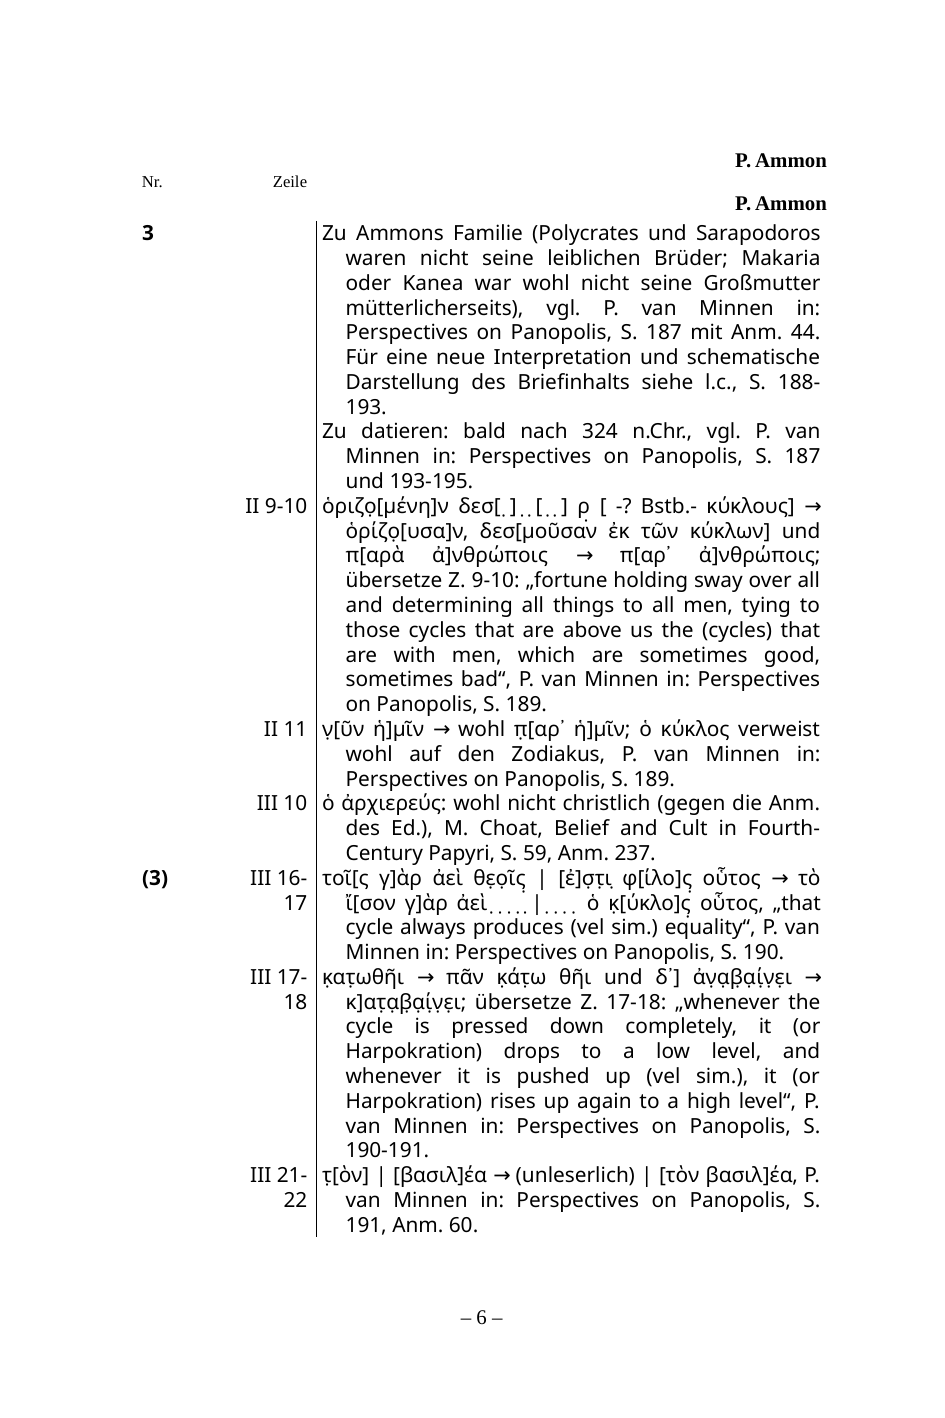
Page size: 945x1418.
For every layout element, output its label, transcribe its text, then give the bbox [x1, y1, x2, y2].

table_cell τ̣[ὸν] | [βασιλ]έα → (unleserlich) | [τὸν βασιλ]έα, P. van Minnen in: Perspectives on Panopolis, S. 191, Anm. 60. [317, 1163, 827, 1237]
table_cell [136, 1163, 224, 1237]
table_cell κ̣ατ̣ωθῆι → πᾶν κ̣άτ̣ω θῆι und δ᾽] ἀν̣α̣β̣α̣ί̣ν̣ε̣ι → κ]ατ̣α̣β̣α̣ί̣ν̣ε̣ι; übersetze Z. 17-18: „whenever the cycle is pressed down completely, it (or Harpokration) drops to a low level, and whenever it is pushed up (vel sim.), it (or Harpokration) rises up again to a high level“, P. van Minnen in: Perspectives on Panopolis, S. 190-191. [317, 965, 827, 1163]
table_cell [136, 419, 316, 493]
table_cell (3) [136, 865, 224, 964]
table_cell [136, 791, 224, 865]
table_cell III 10 [224, 791, 316, 865]
table_cell III 21-22 [224, 1163, 316, 1237]
table_cell ὁ ἀρχιερεύς: wohl nicht christlich (gegen die Anm. des Ed.), M. Choat, Belief and Cult in Fourth-Century Papyri, S. 59, Anm. 237. [317, 791, 827, 865]
table_header Zu Ammons Familie (Polycrates und Sarapodoros waren nicht seine leiblichen Brüder; Makaria oder Kanea war wohl nicht seine Großmutter mütterlicherseits), vgl. P. van Minnen in: Perspectives on Panopolis, S. 187 mit Anm. 44. Für eine neue Interpretation und schematische Darstellung des Briefinhalts siehe l.c., S. 188-193. [317, 221, 827, 419]
table_cell II 9-10 [224, 494, 316, 717]
table_cell [136, 717, 224, 791]
table_cell III 16-17 [224, 865, 316, 964]
table_cell Zu datieren: bald nach 324 n.Chr., vgl. P. van Minnen in: Perspectives on Panopolis, S. 187 und 193-195. [317, 419, 827, 493]
table_cell τοῖ[ς γ]ὰρ ἀεὶ θε̣ο̣ῖς̣ | [ἐ]σ̣τ̣ι̣ φ[ίλο]ς̣ οὗτος → τὸ ἴ[σον γ]ὰρ ἀεὶ ̣ ̣ ̣ ̣ ̣| ̣ ̣ ̣ ̣ ὁ κ̣[ύκλο]ς̣ οὗτος, „that cycle always produces (vel sim.) equality“, P. van Minnen in: Perspectives on Panopolis, S. 190. [317, 865, 827, 964]
table_cell [136, 494, 224, 717]
table_cell [136, 965, 224, 1163]
table_cell ὁριζο̣[μένη]ν δεσ[ ̣] ̣ ̣[ ̣ ̣] ρ̣ [ -? Bstb.- κύκλους] → ὁρίζο̣[υσα]ν, δεσ[μοῦσαν ἐκ τῶν κύκλων] und π[αρὰ ἀ]νθρώποις → π[αρ᾽ ἀ]νθρώποις; übersetze Z. 9-10: „fortune holding sway over all and determining all things to all men, tying to those cycles that are above us the (cycles) that are with men, which are sometimes good, sometimes bad“, P. van Minnen in: Perspectives on Panopolis, S. 189. [317, 494, 827, 717]
table_cell ν̣[ῦν ἡ]μῖν → wohl π̣[αρ᾽ ἡ]μῖν; ὁ κύκλος verweist wohl auf den Zodiakus, P. van Minnen in: Perspectives on Panopolis, S. 189. [317, 717, 827, 791]
table_cell II 11 [224, 717, 316, 791]
table_cell III 17-18 [224, 965, 316, 1163]
subtitle P. Ammon [136, 191, 827, 215]
table_header 3 [136, 221, 316, 419]
